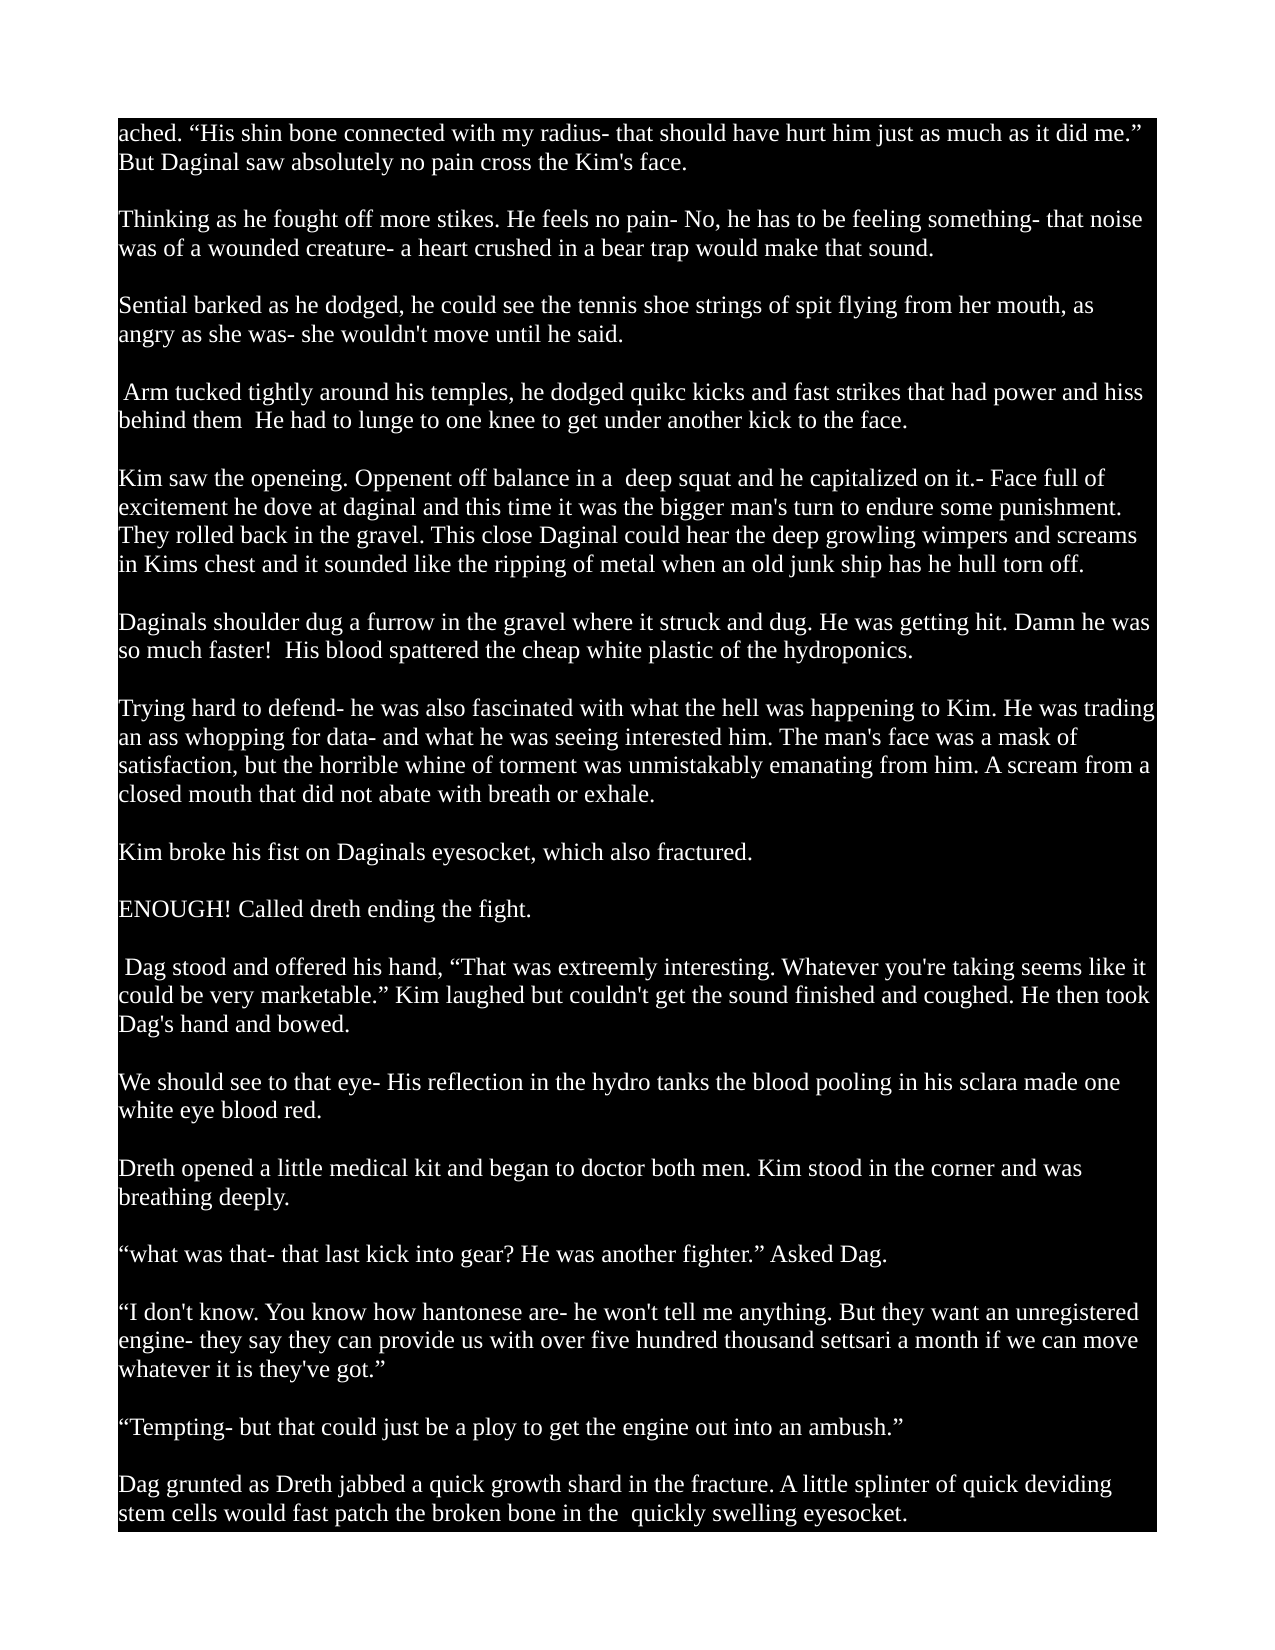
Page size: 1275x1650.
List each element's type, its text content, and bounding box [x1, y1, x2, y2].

text Thinking as he fought off more stikes. He feels no pain- No, he has to be feeling something- that noise was of a wounded creature- a heart crushed in a bear trap would make that sound. [118, 204, 1157, 262]
text Sential barked as he dodged, he could see the tennis shoe strings of spit flying from her mouth, as angry as she was- she wouldn't move until he said. [118, 291, 1157, 348]
text Kim broke his fist on Daginals eyesocket, which also fractured. ENOUGH! Called dreth ending the fight. Dag stood and offered his hand, “That was extreemly interesting. Whatever you're taking seems like it could be very marketable.” Kim laughed but couldn't get the sound finished and coughed. He then took Dag's hand and bowed. [118, 837, 1157, 1038]
text Kim saw the openeing. Oppenent off balance in a deep squat and he capitalized on it.- Face full of excitement he dove at daginal and this time it was the bigger man's turn to endure some punishment. They rolled back in the gravel. This close Daginal could hear the deep growling wimpers and screams in Kims chest and it sounded like the ripping of metal when an old junk ship has he hull torn off. [118, 463, 1157, 578]
text “what was that- that last kick into gear? He was another fighter.” Asked Dag. “I don't know. You know how hantonese are- he won't tell me anything. But they want an unregistered engine- they say they can provide us with over five hundred thousand settsari a month if we can move whatever it is they've got.” “Tempting- but that could just be a ploy to get the engine out into an ambush.” Dag grunted as Dreth jabbed a quick growth shard in the fracture. A little splinter of quick deviding stem cells would fast patch the broken bone in the quickly swelling eyesocket. [118, 1239, 1157, 1527]
text We should see to that eye- His reflection in the hydro tanks the blood pooling in his sclara made one white eye blood red. [118, 1038, 1157, 1124]
text Dreth opened a little medical kit and began to doctor both men. Kim stood in the corner and was breathing deeply. [118, 1153, 1157, 1211]
text ached. “His shin bone connected with my radius- that should have hurt him just as much as it did me.” But Daginal saw absolutely no pain cross the Kim's face. [118, 118, 1157, 176]
text Arm tucked tightly around his temples, he dodged quikc kicks and fast strikes that had power and hiss behind them He had to lunge to one knee to get under another kick to the face. [118, 348, 1157, 434]
text Daginals shoulder dug a furrow in the gravel where it struck and dug. He was getting hit. Damn he was so much faster! His blood spattered the cheap white plastic of the hydroponics. [118, 607, 1157, 664]
text Trying hard to defend- he was also fascinated with what the hell was happening to Kim. He was trading an ass whopping for data- and what he was seeing interested him. The man's face was a mask of satisfaction, but the horrible whine of torment was unmistakably emanating from him. A scream from a closed mouth that did not abate with breath or exhale. [118, 664, 1157, 808]
